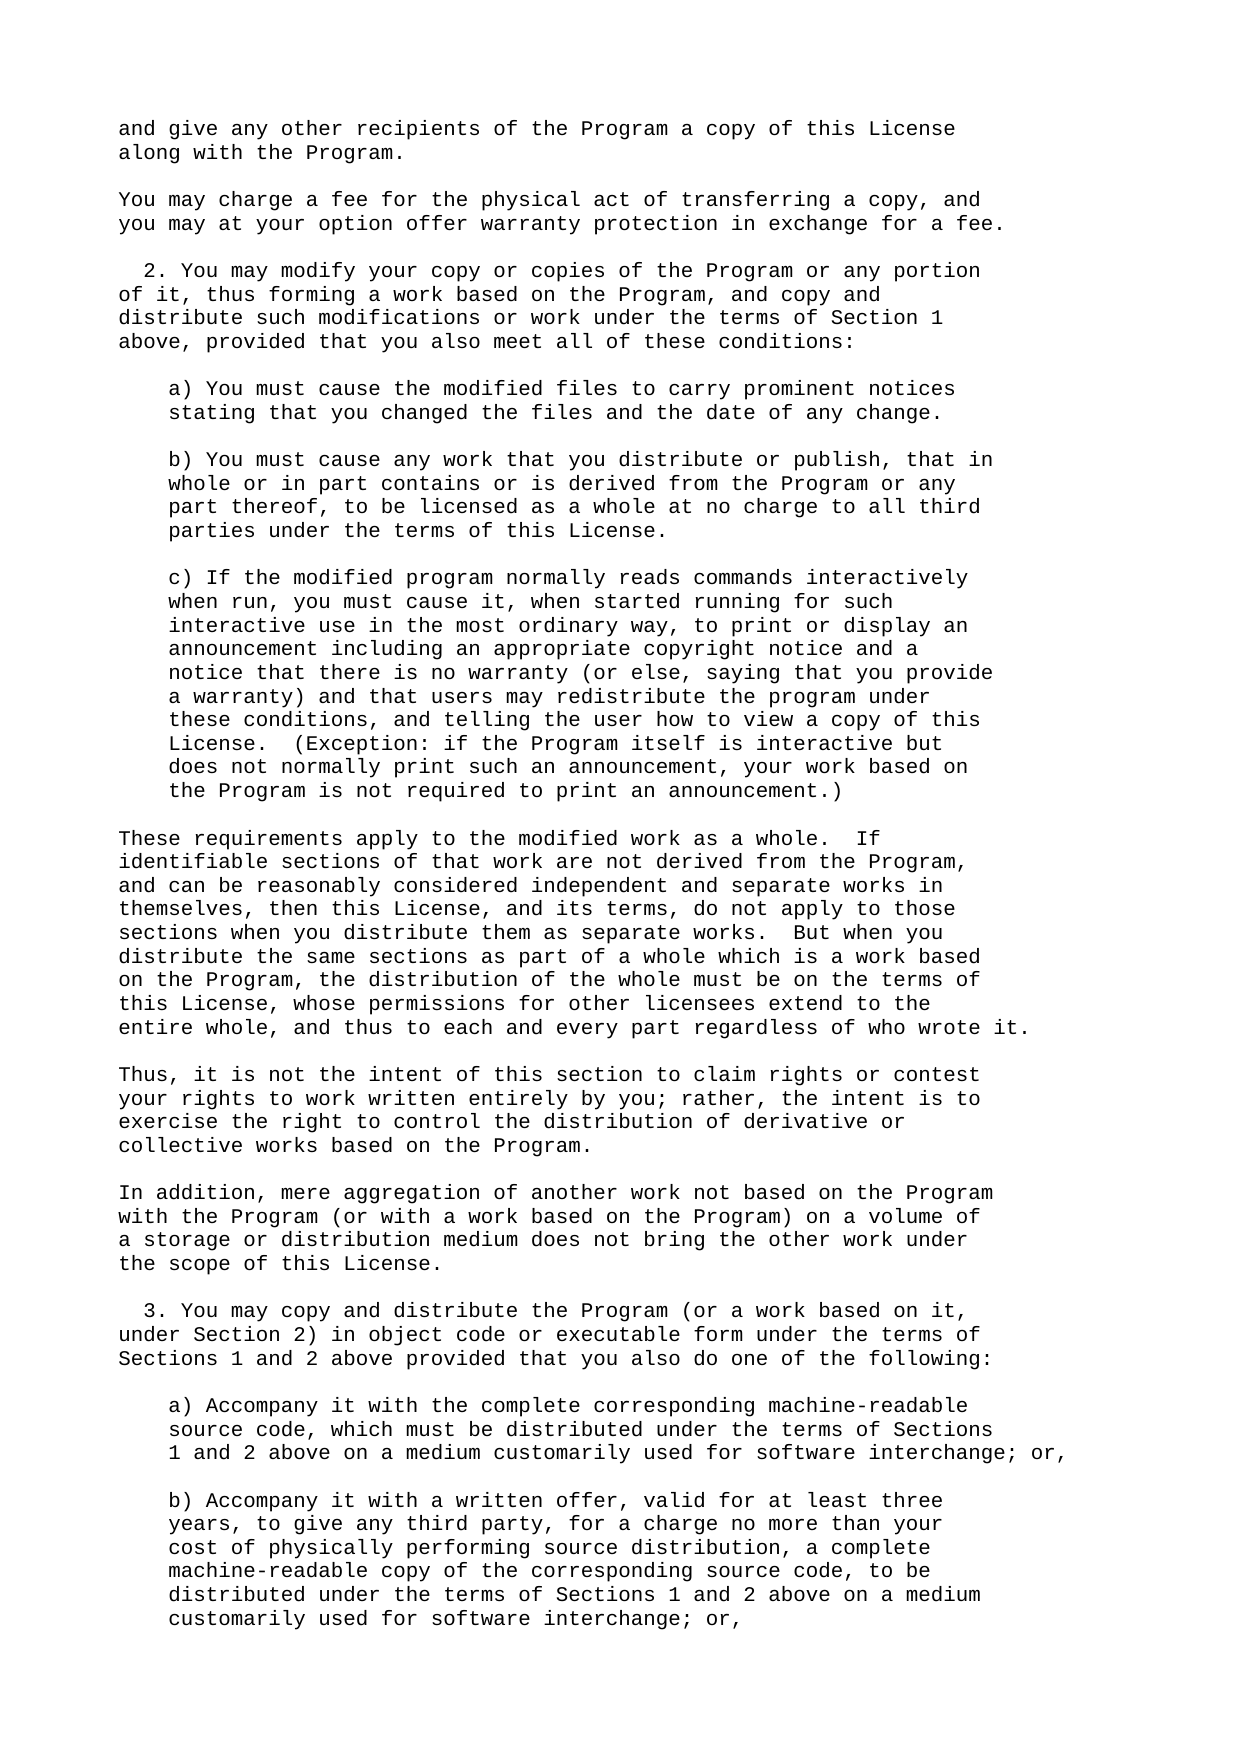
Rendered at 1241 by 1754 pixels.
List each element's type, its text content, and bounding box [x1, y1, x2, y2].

text themselves, then this License, and its terms, do not apply to those [118, 898, 1122, 922]
text the scope of this License. [118, 1253, 1122, 1277]
text interactive use in the most ordinary way, to print or display an [118, 615, 1122, 638]
text distributed under the terms of Sections 1 and 2 above on a medium [118, 1584, 1122, 1608]
text machine-readable copy of the corresponding source code, to be [118, 1561, 1122, 1584]
text a warranty) and that users may redistribute the program under [118, 686, 1122, 709]
text your rights to work written entirely by you; rather, the intent is to [118, 1088, 1122, 1111]
text a) Accompany it with the complete corresponding machine-readable [118, 1395, 1122, 1419]
text 2. You may modify your copy or copies of the Program or any portion [118, 260, 1122, 284]
text License. (Exception: if the Program itself is interactive but [118, 733, 1122, 757]
text and give any other recipients of the Program a copy of this License [118, 118, 1122, 142]
text Sections 1 and 2 above provided that you also do one of the following: [118, 1348, 1122, 1371]
text collective works based on the Program. [118, 1135, 1122, 1158]
text the Program is not required to print an announcement.) [118, 780, 1122, 804]
text b) You must cause any work that you distribute or publish, that in [118, 449, 1122, 473]
text these conditions, and telling the user how to view a copy of this [118, 709, 1122, 733]
text 3. You may copy and distribute the Program (or a work based on it, [118, 1300, 1122, 1324]
text years, to give any third party, for a charge no more than your [118, 1513, 1122, 1537]
text 1 and 2 above on a medium customarily used for software interchange; or, [118, 1442, 1122, 1466]
text source code, which must be distributed under the terms of Sections [118, 1419, 1122, 1442]
text In addition, mere aggregation of another work not based on the Program [118, 1182, 1122, 1206]
text entire whole, and thus to each and every part regardless of who wrote it. [118, 1017, 1122, 1040]
text part thereof, to be licensed as a whole at no charge to all third [118, 496, 1122, 520]
text b) Accompany it with a written offer, valid for at least three [118, 1489, 1122, 1513]
text a storage or distribution medium does not bring the other work under [118, 1229, 1122, 1253]
text above, provided that you also meet all of these conditions: [118, 331, 1122, 354]
text along with the Program. [118, 142, 1122, 165]
text notice that there is no warranty (or else, saying that you provide [118, 662, 1122, 686]
text Thus, it is not the intent of this section to claim rights or contest [118, 1064, 1122, 1088]
text customarily used for software interchange; or, [118, 1608, 1122, 1631]
text when run, you must cause it, when started running for such [118, 591, 1122, 615]
text stating that you changed the files and the date of any change. [118, 402, 1122, 426]
text whole or in part contains or is derived from the Program or any [118, 473, 1122, 496]
text distribute the same sections as part of a whole which is a work based [118, 946, 1122, 969]
text These requirements apply to the modified work as a whole. If [118, 827, 1122, 851]
text sections when you distribute them as separate works. But when you [118, 922, 1122, 946]
text identifiable sections of that work are not derived from the Program, [118, 851, 1122, 875]
text a) You must cause the modified files to carry prominent notices [118, 378, 1122, 402]
text distribute such modifications or work under the terms of Section 1 [118, 307, 1122, 331]
text announcement including an appropriate copyright notice and a [118, 638, 1122, 662]
text this License, whose permissions for other licensees extend to the [118, 993, 1122, 1017]
text You may charge a fee for the physical act of transferring a copy, and [118, 189, 1122, 213]
text under Section 2) in object code or executable form under the terms of [118, 1324, 1122, 1348]
text cost of physically performing source distribution, a complete [118, 1537, 1122, 1561]
text on the Program, the distribution of the whole must be on the terms of [118, 969, 1122, 993]
text and can be reasonably considered independent and separate works in [118, 875, 1122, 898]
text parties under the terms of this License. [118, 520, 1122, 544]
text of it, thus forming a work based on the Program, and copy and [118, 284, 1122, 307]
text with the Program (or with a work based on the Program) on a volume of [118, 1206, 1122, 1229]
text c) If the modified program normally reads commands interactively [118, 567, 1122, 591]
text you may at your option offer warranty protection in exchange for a fee. [118, 213, 1122, 236]
text exercise the right to control the distribution of derivative or [118, 1111, 1122, 1135]
text does not normally print such an announcement, your work based on [118, 757, 1122, 780]
